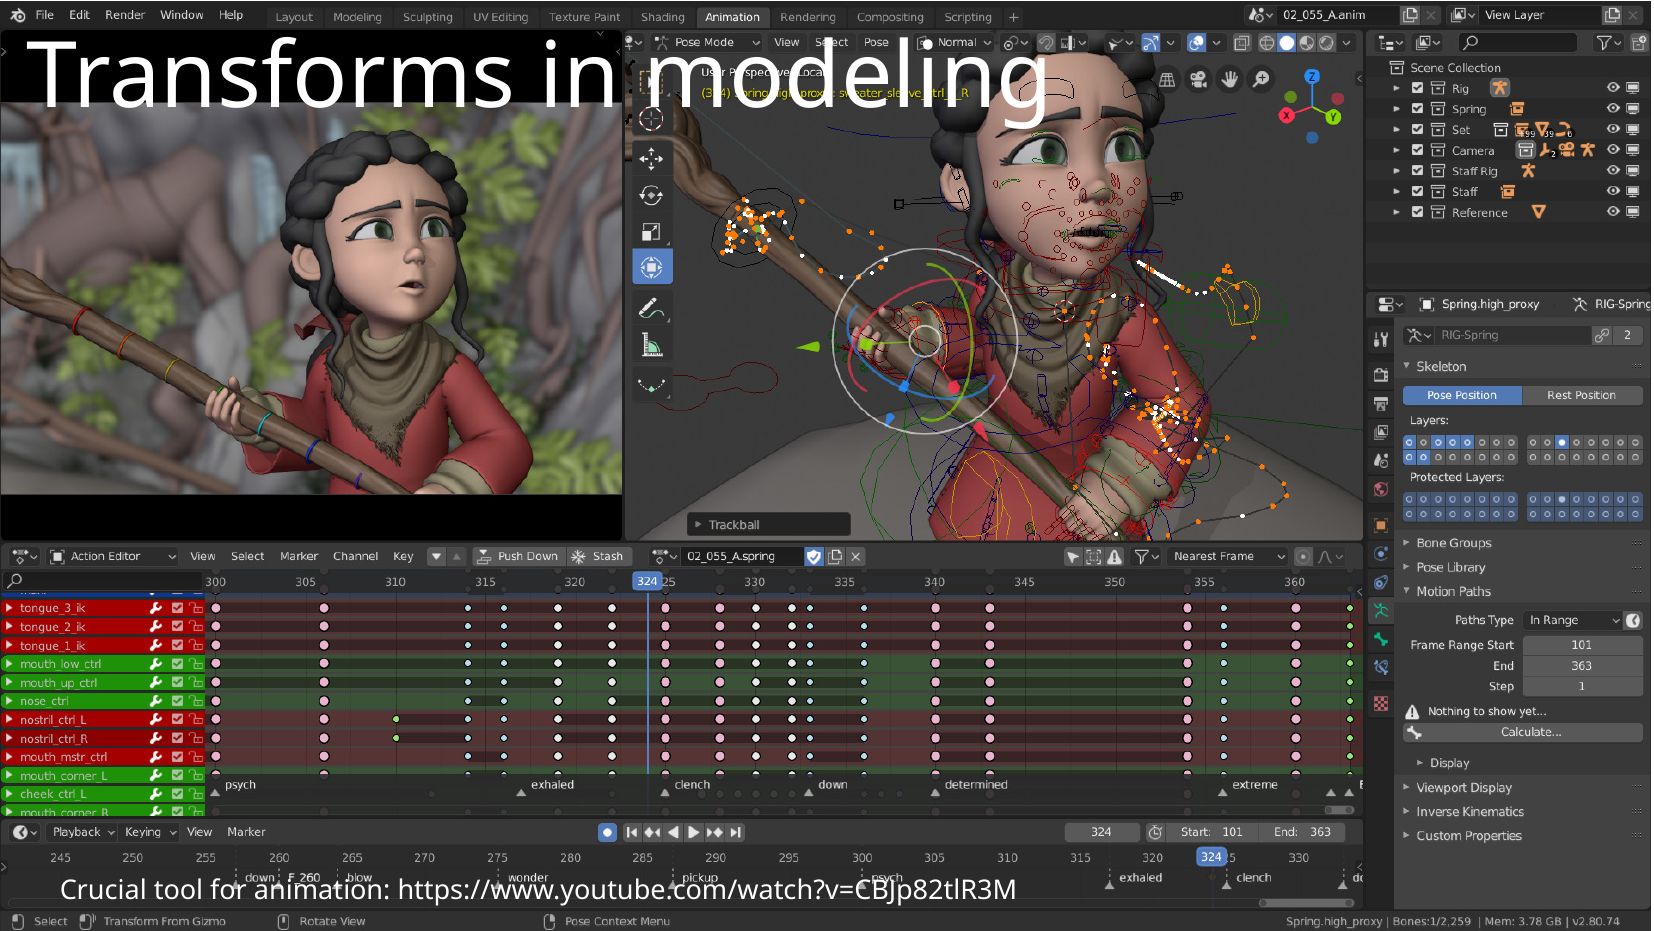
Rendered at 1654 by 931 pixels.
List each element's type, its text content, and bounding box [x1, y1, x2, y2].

text_box Crucial tool for animation: https://www.youtube.com/watch?v=CBJp82tlR3M [45, 863, 1105, 931]
title Transforms in modeling [26, 0, 1516, 151]
picture [0, 1, 1651, 931]
